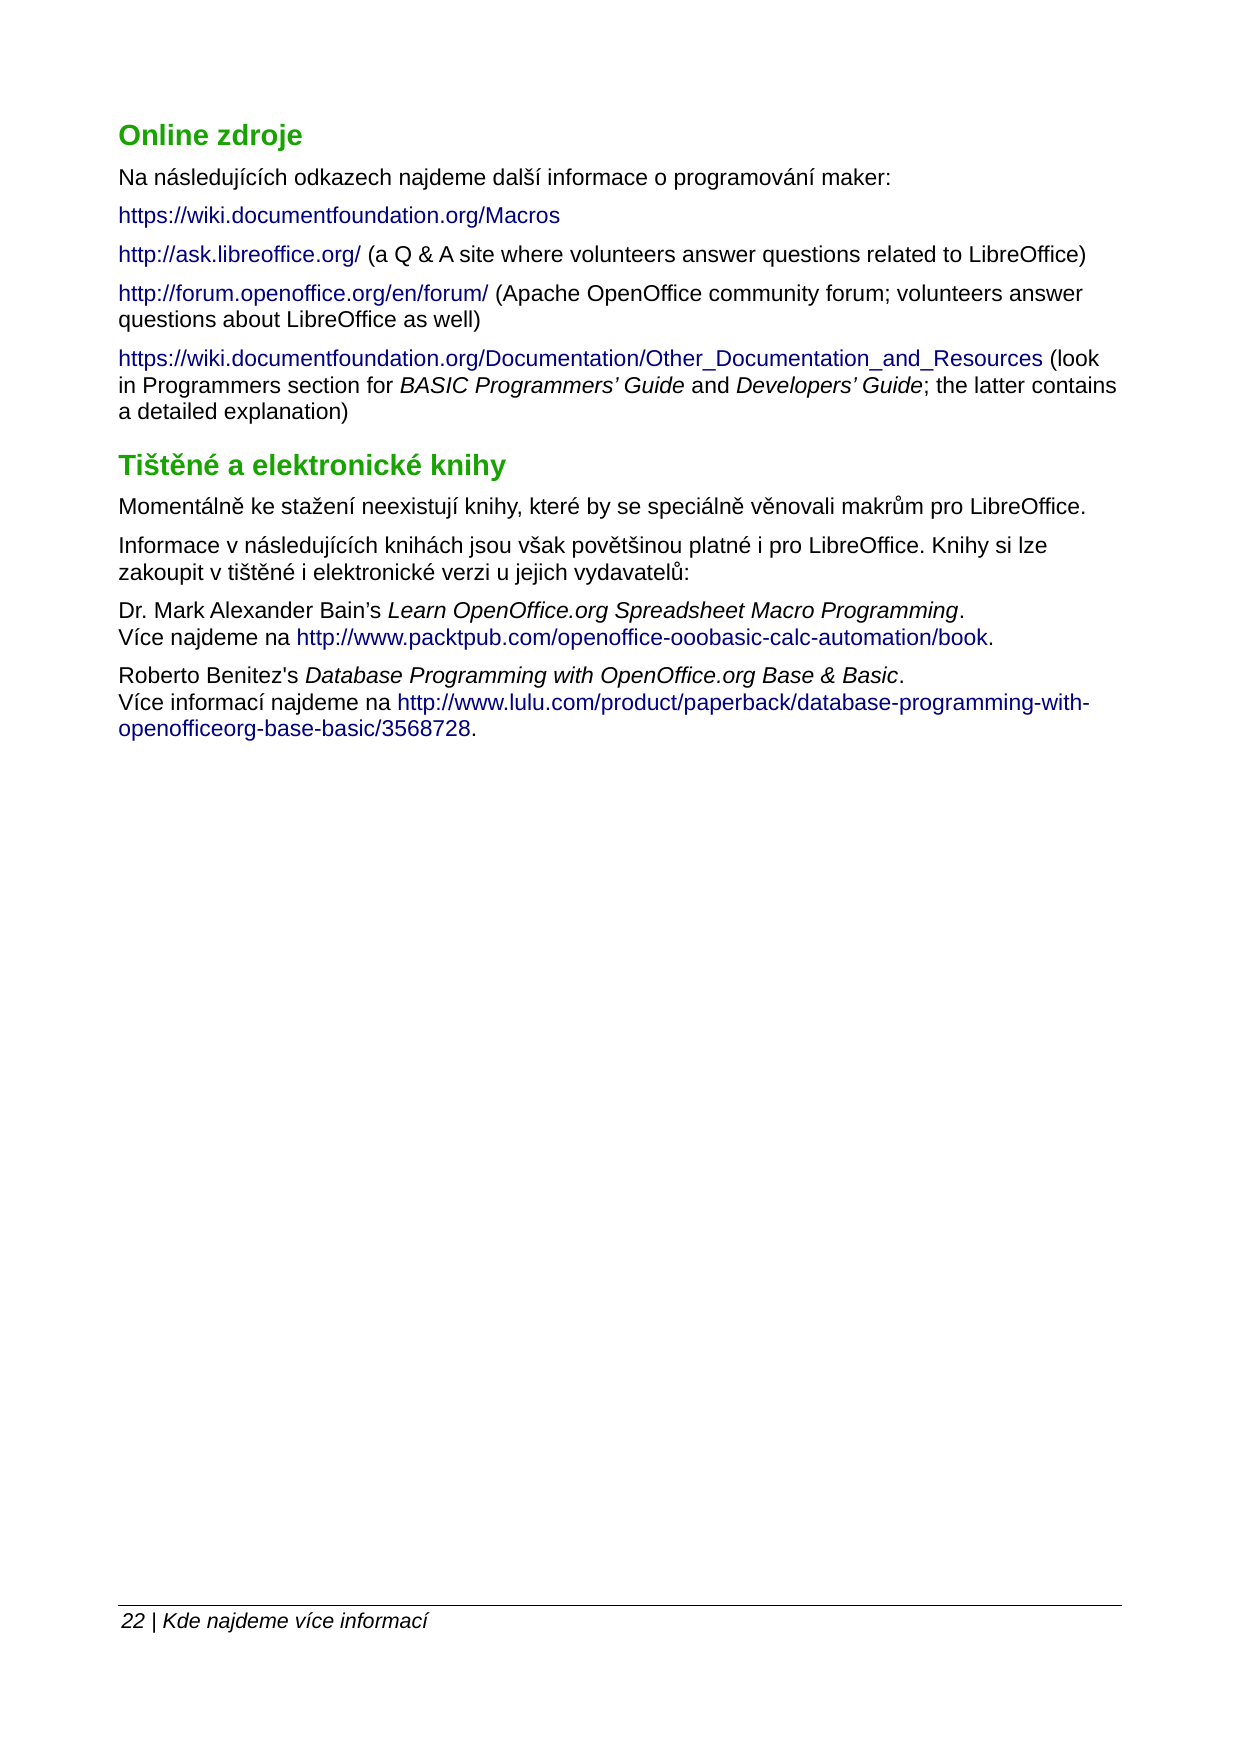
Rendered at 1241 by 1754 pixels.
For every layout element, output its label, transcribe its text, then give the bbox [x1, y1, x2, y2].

text Dr. Mark Alexander Bain’s Learn OpenOffice.org Spreadsheet Macro Programming. Více najdeme na http://www.packtpub.com/openoffice-ooobasic-calc-automation/book. [118, 597, 1122, 650]
text Roberto Benitez's Database Programming with OpenOffice.org Base & Basic. Více informací najdeme na http://www.lulu.com/product/paperback/database-programming-with-openofficeorg-base-basic/3568728. [118, 662, 1122, 742]
list http://ask.libreoffice.org/ (a Q & A site where volunteers answer questions related to LibreOffice) [118, 241, 1122, 267]
list Informace v následujících knihách jsou však povětšinou platné i pro LibreOffice. Knihy si lze zakoupit v tištěné i elektronické verzi u jejich vydavatelů: [118, 532, 1122, 585]
list Na následujících odkazech najdeme další informace o programování maker: [118, 163, 1122, 190]
subtitle Online zdroje [118, 118, 1122, 152]
text http://forum.openoffice.org/en/forum/ (Apache OpenOffice community forum; volunteers answer questions about LibreOffice as well) [118, 280, 1122, 333]
list https://wiki.documentfoundation.org/Macros [118, 202, 1122, 229]
text Momentálně ke stažení neexistují knihy, které by se speciálně věnovali makrům pro LibreOffice. [118, 493, 1122, 519]
text https://wiki.documentfoundation.org/Documentation/Other_Documentation_and_Resources (look in Programmers section for BASIC Programmers’ Guide and Developers’ Guide; the latter contains a detailed explanation) [118, 345, 1122, 424]
subtitle Tištěné a elektronické knihy [118, 448, 1122, 481]
